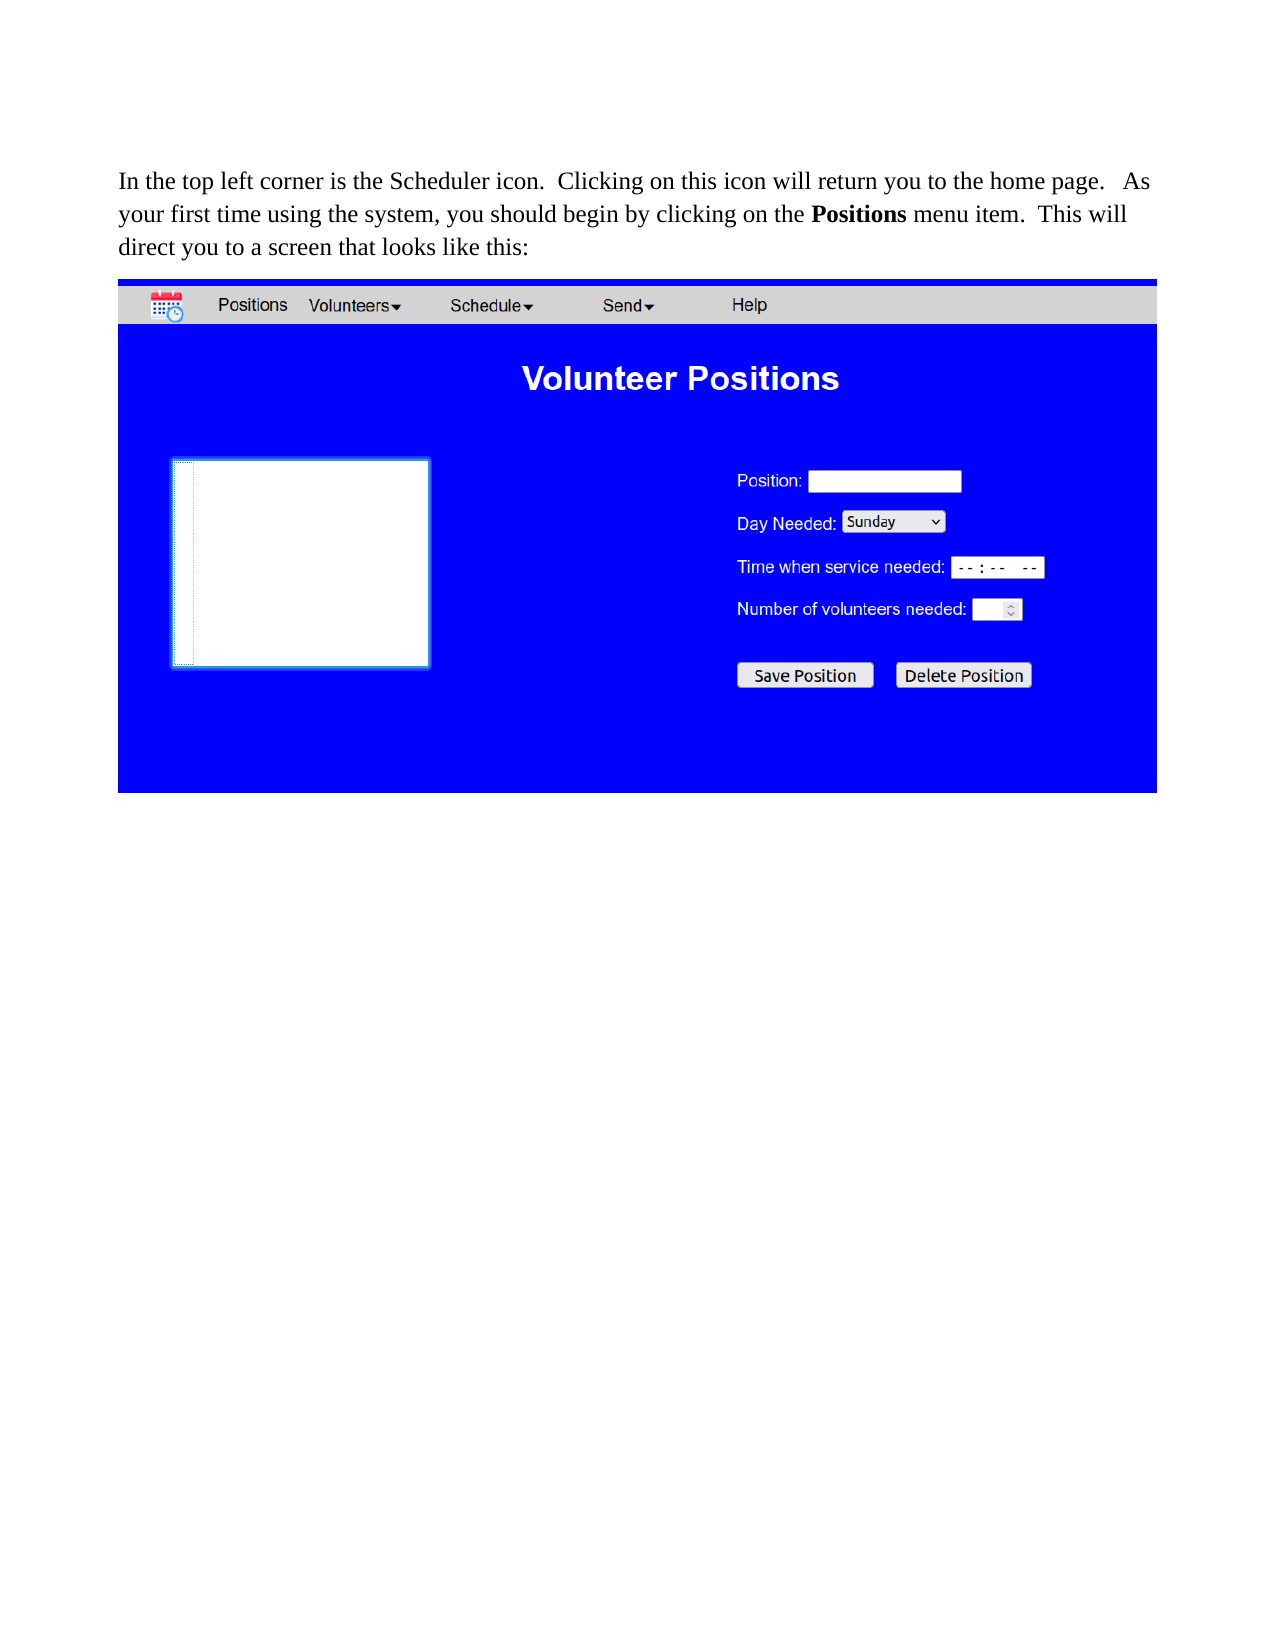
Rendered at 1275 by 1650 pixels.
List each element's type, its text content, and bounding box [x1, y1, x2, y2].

picture [118, 279, 1157, 793]
text In the top left corner is the Scheduler icon. Clicking on this icon will return you to the home page. As your first time using the system, you should begin by clicking on the Positions menu item. This will direct you to a screen that looks like this: [118, 166, 1157, 261]
